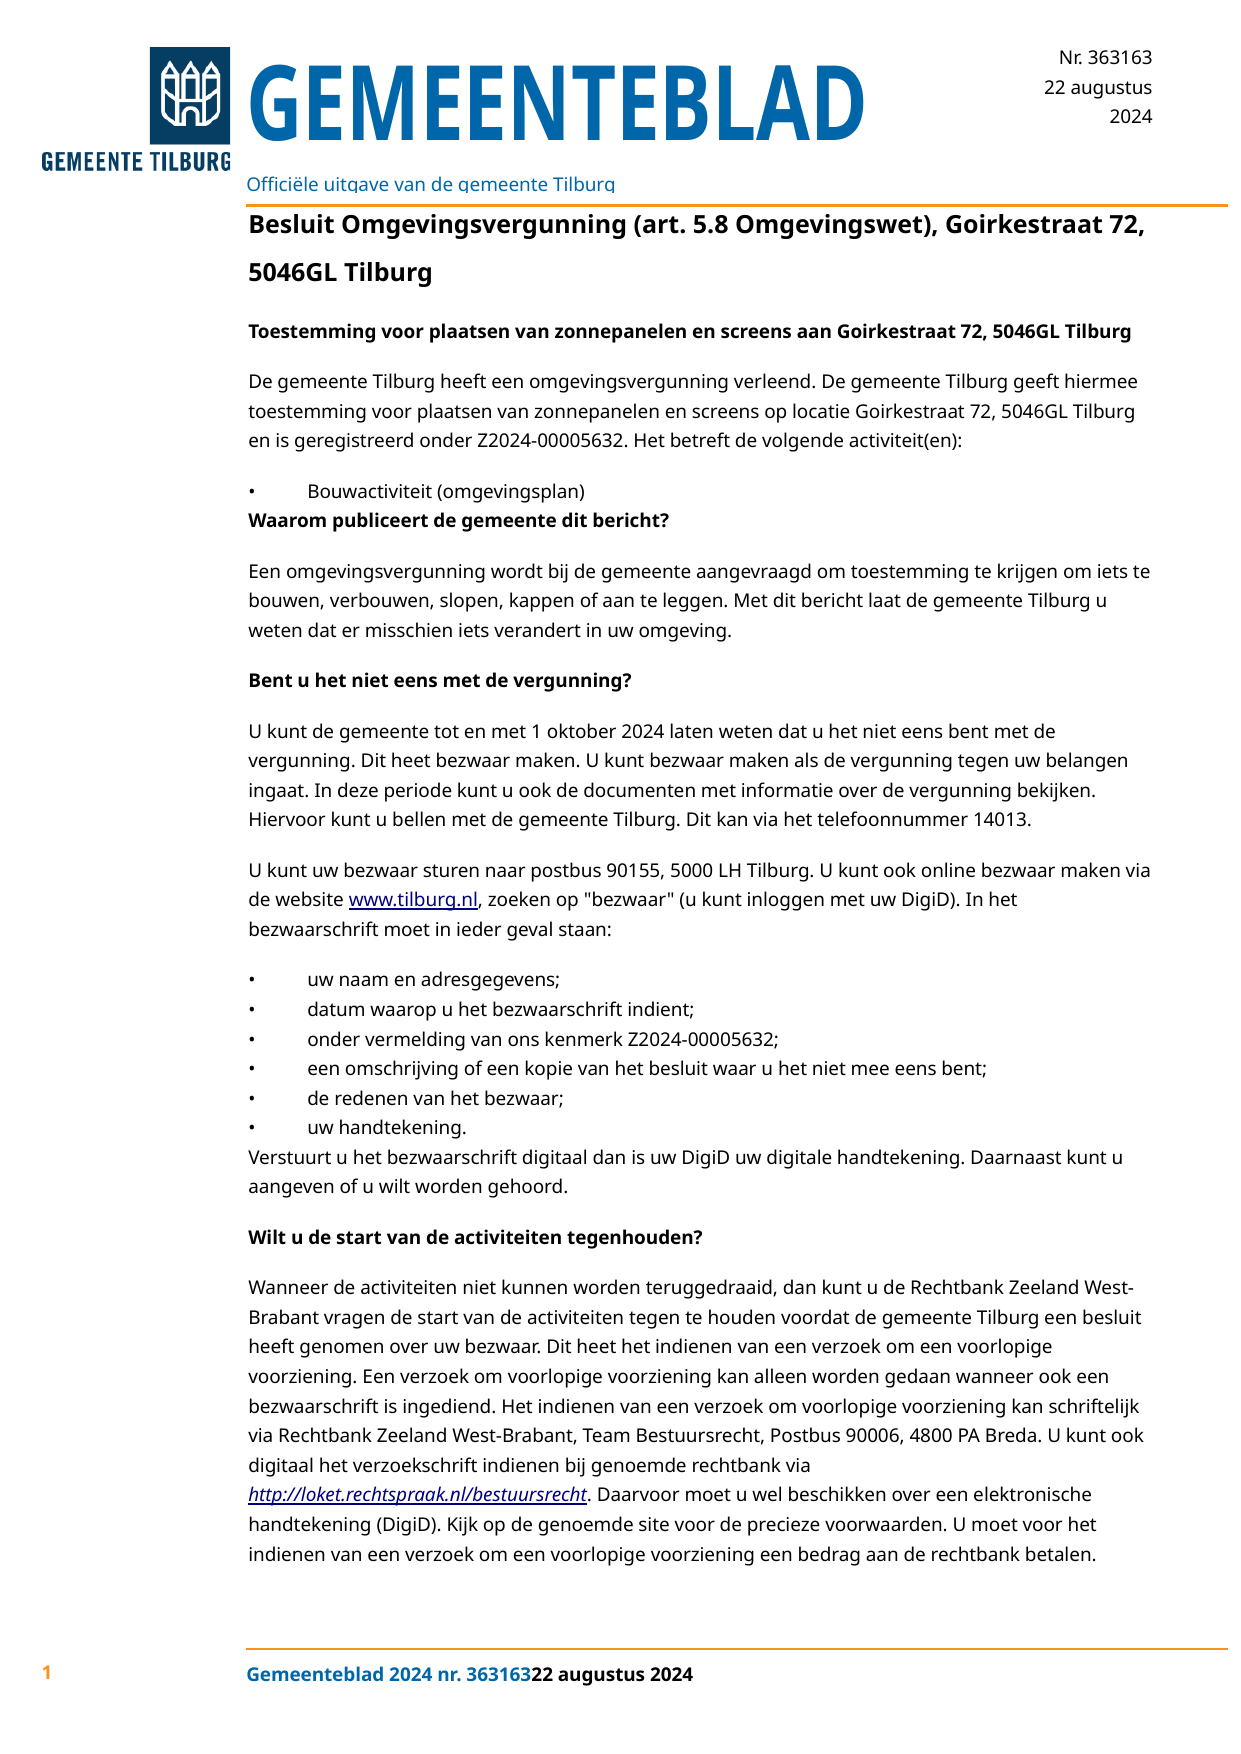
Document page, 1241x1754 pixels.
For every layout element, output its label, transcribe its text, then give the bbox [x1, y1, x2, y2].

list een omschrijving of een kopie van het besluit waar u het niet mee eens bent; [248, 1055, 1152, 1081]
text Wilt u de start van de activiteiten tegenhouden? [248, 1224, 1152, 1250]
text Wanneer de activiteiten niet kunnen worden teruggedraaid, dan kunt u de Rechtbank Zeeland West-Brabant vragen de start van de activiteiten tegen te houden voordat de gemeente Tilburg een besluit heeft genomen over uw bezwaar. Dit heet het indienen van een verzoek om een voorlopige voorziening. Een verzoek om voorlopige voorziening kan alleen worden gedaan wanneer ook een bezwaarschrift is ingediend. Het indienen van een verzoek om voorlopige voorziening kan schriftelijk via Rechtbank Zeeland West-Brabant, Team Bestuursrecht, Postbus 90006, 4800 PA Breda. U kunt ook digitaal het verzoekschrift indienen bij genoemde rechtbank via http://loket.rechtspraak.nl/bestuursrecht. Daarvoor moet u wel beschikken over een elektronische handtekening (DigiD). Kijk op de genoemde site voor de precieze voorwaarden. U moet voor het indienen van een verzoek om een voorlopige voorziening een bedrag aan de rechtbank betalen. [248, 1274, 1152, 1567]
list uw handtekening. [248, 1114, 1152, 1140]
list onder vermelding van ons kenmerk Z2024-00005632; [248, 1026, 1152, 1052]
list de redenen van het bezwaar; [248, 1085, 1152, 1111]
text De gemeente Tilburg heeft een omgevingsvergunning verleend. De gemeente Tilburg geeft hiermee toestemming voor plaatsen van zonnepanelen en screens op locatie Goirkestraat 72, 5046GL Tilburg en is geregistreerd onder Z2024-00005632. Het betreft de volgende activiteit(en): [248, 368, 1152, 453]
text Een omgevingsvergunning wordt bij de gemeente aangevraagd om toestemming te krijgen om iets te bouwen, verbouwen, slopen, kappen of aan te leggen. Met dit bericht laat de gemeente Tilburg u weten dat er misschien iets verandert in uw omgeving. [248, 558, 1152, 643]
text Bent u het niet eens met de vergunning? [248, 667, 1152, 693]
text Toestemming voor plaatsen van zonnepanelen en screens aan Goirkestraat 72, 5046GL Tilburg [248, 318, 1152, 344]
text U kunt uw bezwaar sturen naar postbus 90155, 5000 LH Tilburg. U kunt ook online bezwaar maken via de website www.tilburg.nl, zoeken op "bezwaar" (u kunt inloggen met uw DigiD). In het bezwaarschrift moet in ieder geval staan: [248, 857, 1152, 942]
list datum waarop u het bezwaarschrift indient; [248, 996, 1152, 1022]
picture [41, 47, 231, 172]
text Waarom publiceert de gemeente dit bericht? [248, 507, 1152, 533]
text Besluit Omgevingsvergunning (art. 5.8 Omgevingswet), Goirkestraat 72, 5046GL Tilburg [248, 207, 1152, 288]
text Verstuurt u het bezwaarschrift digitaal dan is uw DigiD uw digitale handtekening. Daarnaast kunt u aangeven of u wilt worden gehoord. [248, 1144, 1152, 1199]
list Bouwactiviteit (omgevingsplan) [248, 478, 1152, 504]
list uw naam en adresgegevens; [248, 967, 1152, 992]
text U kunt de gemeente tot en met 1 oktober 2024 laten weten dat u het niet eens bent met de vergunning. Dit heet bezwaar maken. U kunt bezwaar maken als de vergunning tegen uw belangen ingaat. In deze periode kunt u ook de documenten met informatie over de vergunning bekijken. Hiervoor kunt u bellen met de gemeente Tilburg. Dit kan via het telefoonnummer 14013. [248, 718, 1152, 832]
